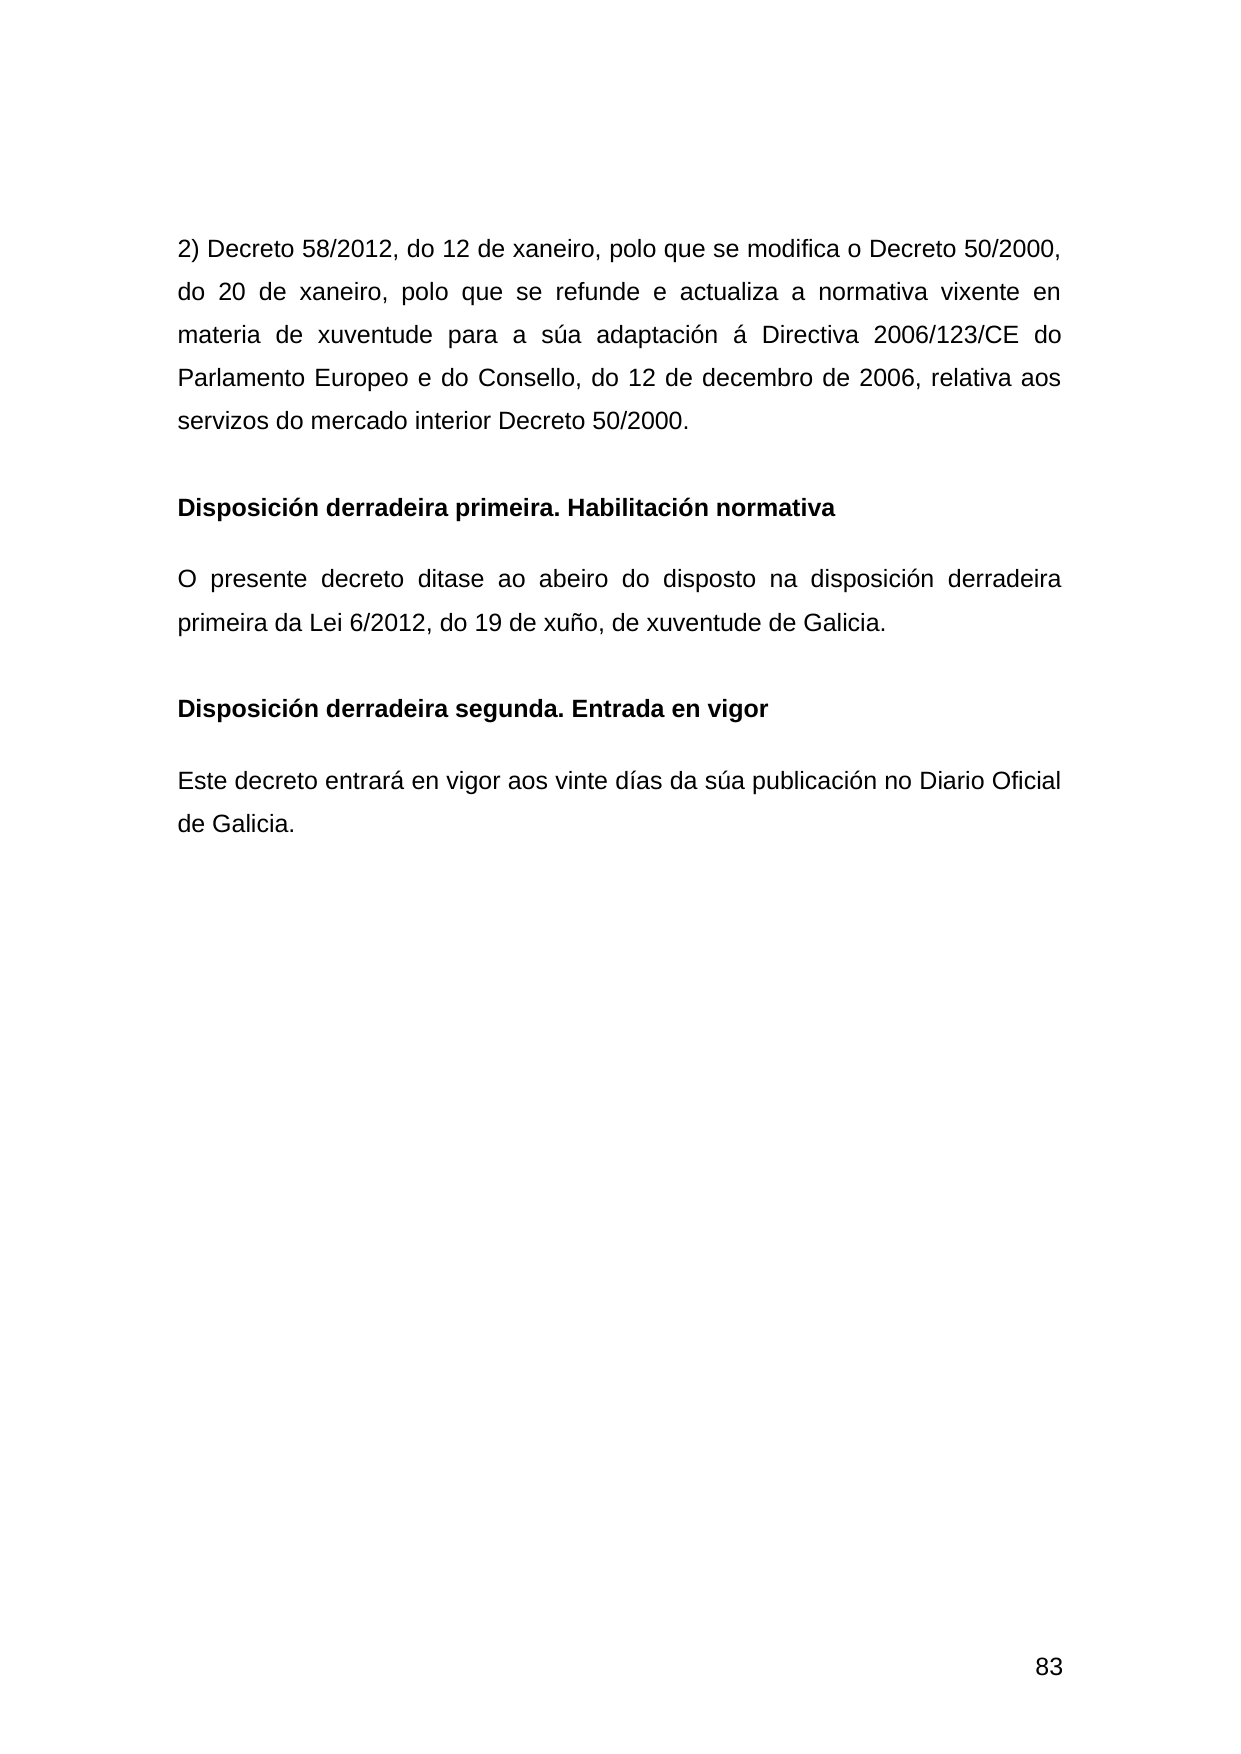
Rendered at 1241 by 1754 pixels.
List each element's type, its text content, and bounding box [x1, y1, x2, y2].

subtitle Disposición derradeira primeira. Habilitación normativa [177, 493, 1063, 521]
text Este decreto entrará en vigor aos vinte días da súa publicación no Diario Oficial de Galicia. [177, 766, 1063, 838]
list 2) Decreto 58/2012, do 12 de xaneiro, polo que se modifica o Decreto 50/2000, do 20 de xaneiro, polo que se refunde e actualiza a normativa vixente en materia de xuventude para a súa adaptación á Directiva 2006/123/CE do Parlamento Europeo e do Consello, do 12 de decembro de 2006, relativa aos servizos do mercado interior Decreto 50/2000. [177, 234, 1063, 435]
text O presente decreto ditase ao abeiro do disposto na disposición derradeira primeira da Lei 6/2012, do 19 de xuño, de xuventude de Galicia. [177, 564, 1063, 636]
subtitle Disposición derradeira segunda. Entrada en vigor [177, 694, 1063, 723]
